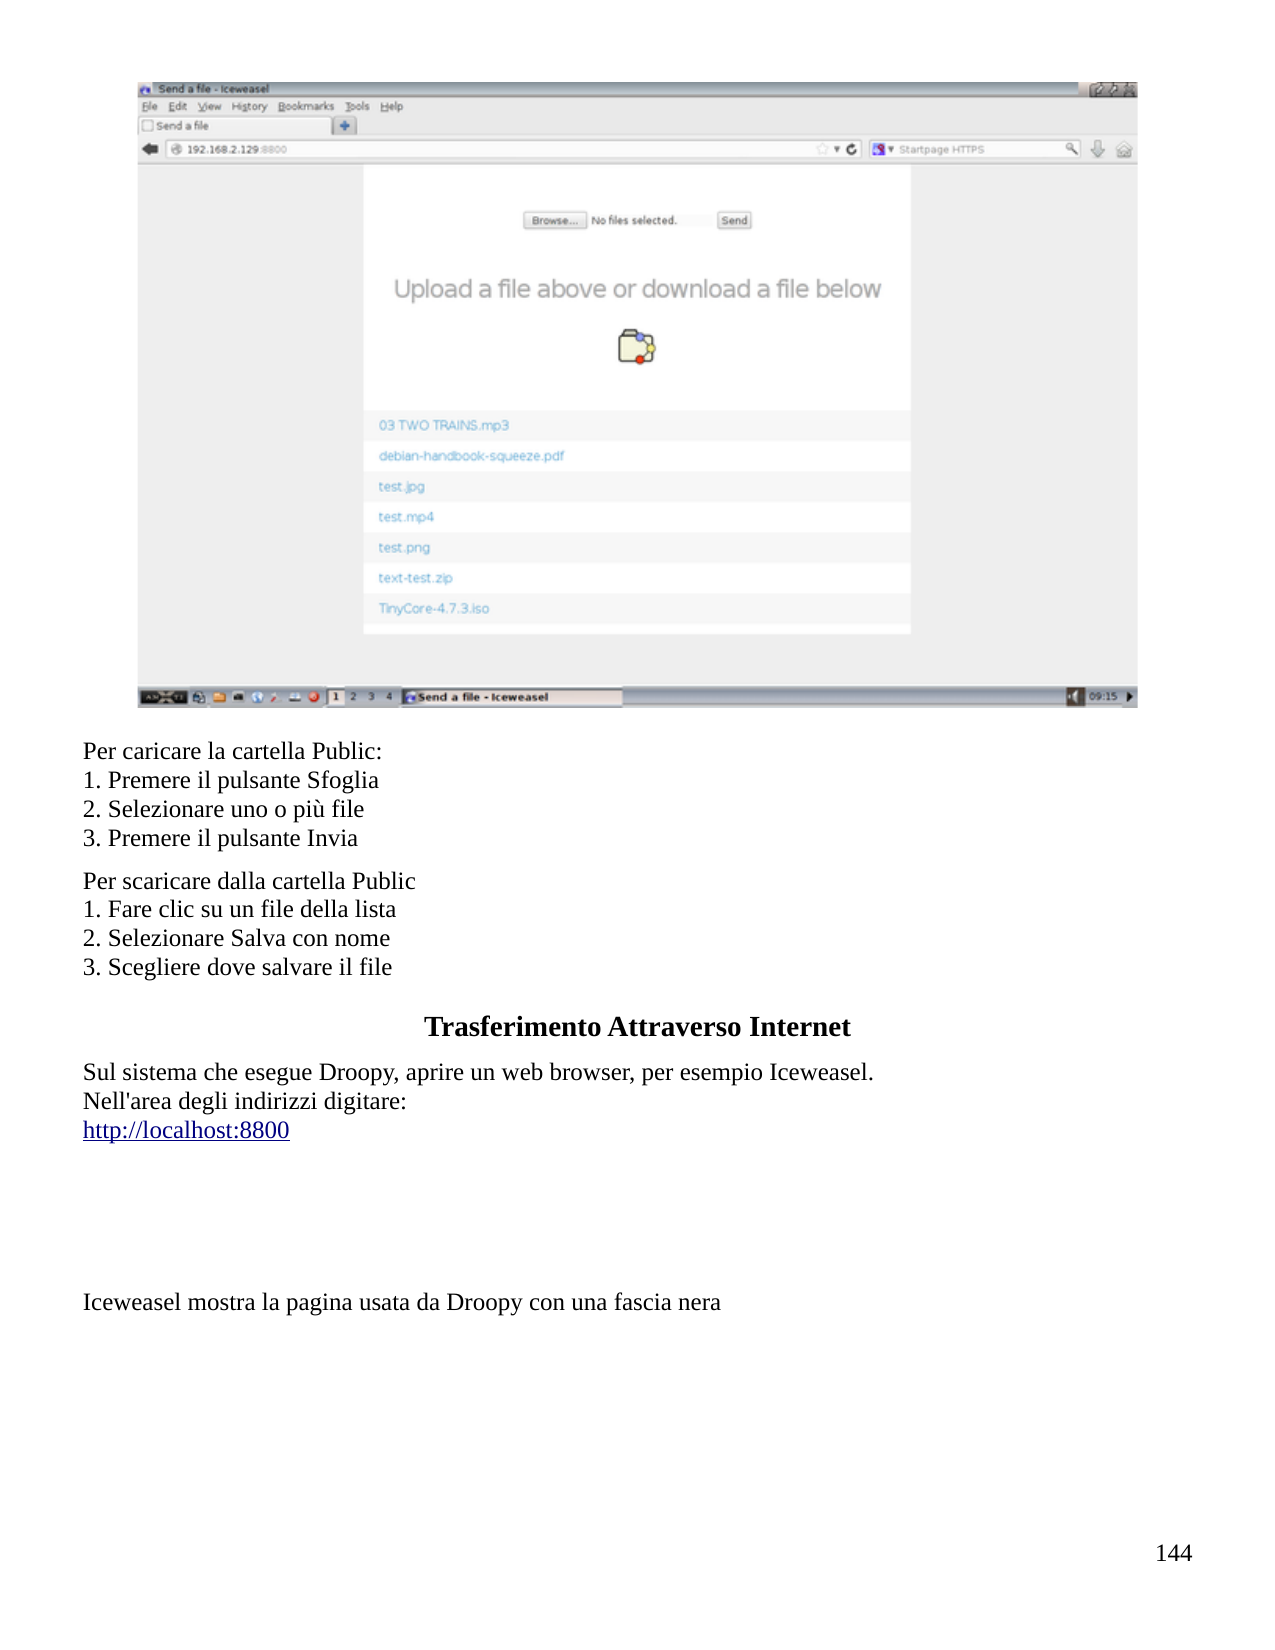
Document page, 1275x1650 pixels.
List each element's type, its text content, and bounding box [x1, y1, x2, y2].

text 2. Selezionare Salva con nome [83, 923, 1192, 952]
picture [137, 82, 1138, 708]
text Per caricare la cartella Public: [83, 736, 1192, 765]
text Sul sistema che esegue Droopy, aprire un web browser, per esempio Iceweasel. [83, 1057, 1192, 1086]
text 1. Fare clic su un file della lista [83, 894, 1192, 923]
text 2. Selezionare uno o più file [83, 794, 1192, 823]
text http://localhost:8800 [83, 1115, 1192, 1144]
text 1. Premere il pulsante Sfoglia [83, 765, 1192, 794]
text Iceweasel mostra la pagina usata da Droopy con una fascia nera [83, 1287, 1192, 1316]
text 3. Premere il pulsante Invia [83, 823, 1192, 851]
text 3. Scegliere dove salvare il file [83, 952, 1192, 981]
text Per scaricare dalla cartella Public [83, 866, 1192, 894]
text Nell'area degli indirizzi digitare: [83, 1086, 1192, 1115]
text Trasferimento Attraverso Internet [83, 1009, 1192, 1043]
